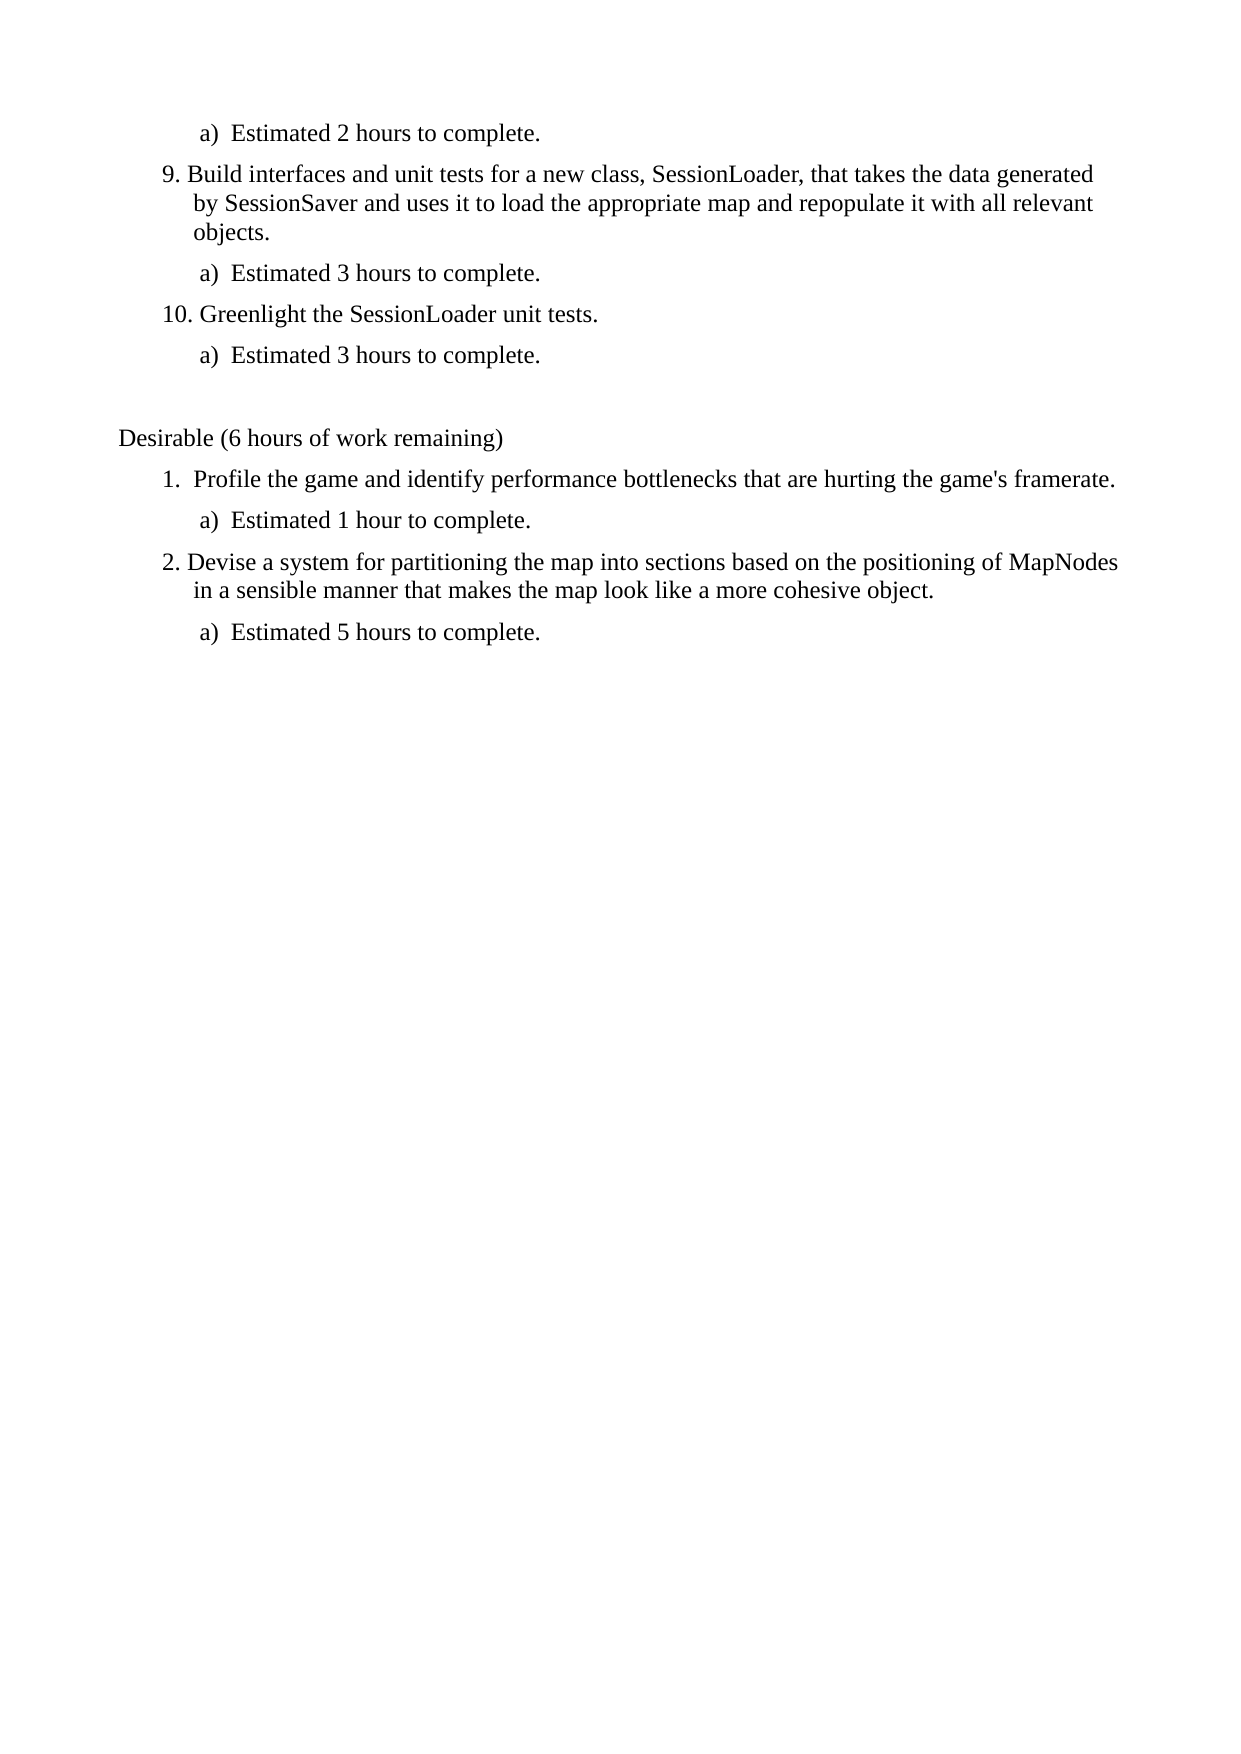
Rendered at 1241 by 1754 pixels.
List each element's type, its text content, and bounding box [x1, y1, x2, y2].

list Estimated 2 hours to complete. [193, 118, 1122, 147]
list Estimated 3 hours to complete. [193, 258, 1122, 287]
list Build interfaces and unit tests for a new class, SessionLoader, that takes the data generated by SessionSaver and uses it to load the appropriate map and repopulate it with all relevant objects. [156, 159, 1122, 246]
list Devise a system for partitioning the map into sections based on the positioning of MapNodes in a sensible manner that makes the map look like a more cohesive object. [156, 547, 1122, 604]
text Desirable (6 hours of work remaining) [118, 423, 1122, 452]
list Estimated 3 hours to complete. [193, 341, 1122, 369]
list Estimated 5 hours to complete. [193, 617, 1122, 646]
list Estimated 1 hour to complete. [193, 506, 1122, 534]
list Greenlight the SessionLoader unit tests. [156, 299, 1122, 328]
list Profile the game and identify performance bottlenecks that are hurting the game's framerate. [156, 464, 1122, 493]
